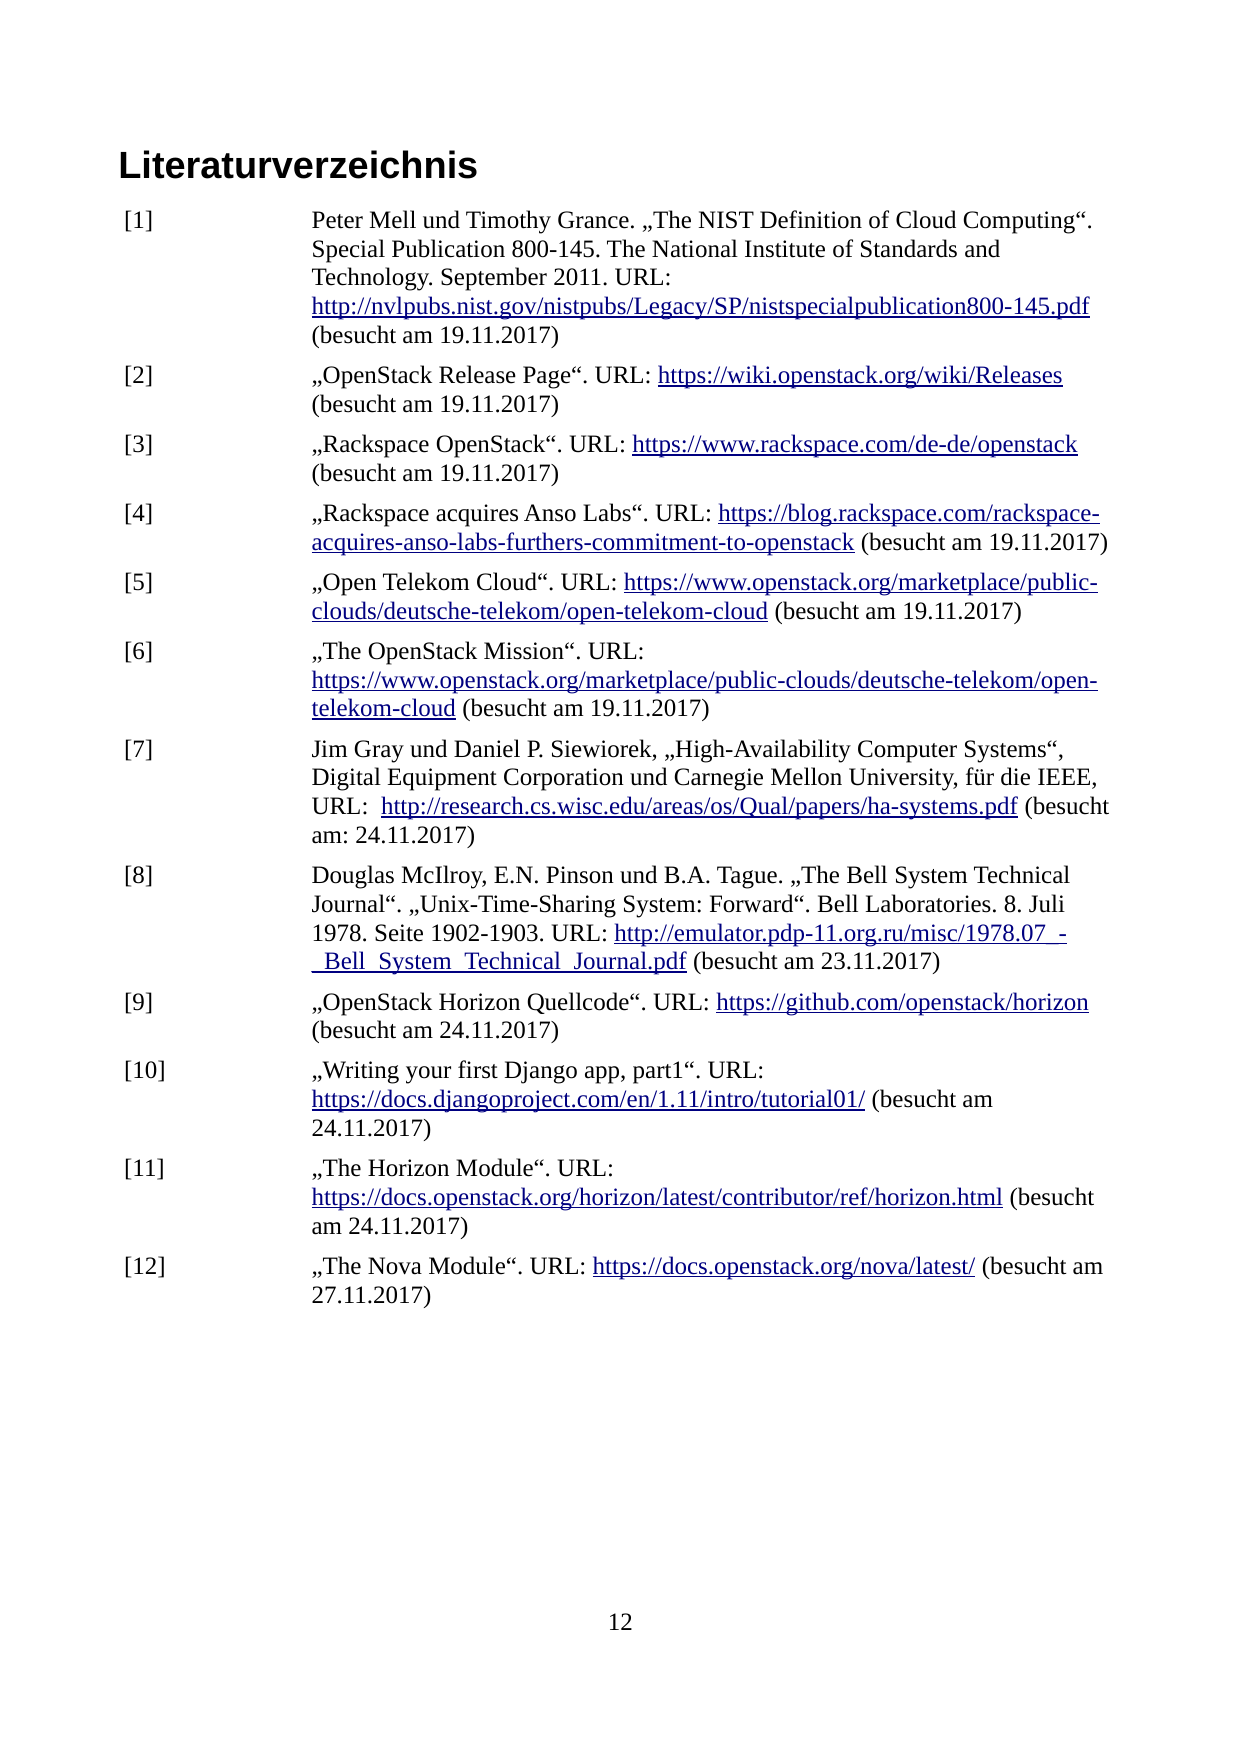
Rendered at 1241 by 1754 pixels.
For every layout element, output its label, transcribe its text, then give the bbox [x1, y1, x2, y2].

table_cell Jim Gray und Daniel P. Siewiorek, „High-Availability Computer Systems“, Digital Equipment Corporation und Carnegie Mellon University, für die IEEE, URL: http://research.cs.wisc.edu/areas/os/Qual/papers/ha-systems.pdf (besucht am: 24.11.2017) [306, 728, 1123, 854]
table_cell [4] [118, 493, 306, 561]
table_cell „The Horizon Module“. URL: https://docs.openstack.org/horizon/latest/contributor/ref/horizon.html (besucht am 24.11.2017) [306, 1148, 1123, 1245]
table_cell „Rackspace acquires Anso Labs“. URL: https://blog.rackspace.com/rackspace-acquires-anso-labs-furthers-commitment-to-openstack (besucht am 19.11.2017) [306, 493, 1123, 561]
table_cell „OpenStack Release Page“. URL: https://wiki.openstack.org/wiki/Releases (besucht am 19.11.2017) [306, 355, 1123, 423]
table_cell „The Nova Module“. URL: https://docs.openstack.org/nova/latest/ (besucht am 27.11.2017) [306, 1245, 1123, 1314]
table_cell [9] [118, 981, 306, 1050]
table_cell [5] [118, 561, 306, 630]
table_cell „Open Telekom Cloud“. URL: https://www.openstack.org/marketplace/public-clouds/deutsche-telekom/open-telekom-cloud (besucht am 19.11.2017) [306, 561, 1123, 630]
table_header [1] [118, 199, 306, 354]
table_cell Douglas McIlroy, E.N. Pinson und B.A. Tague. „The Bell System Technical Journal“. „Unix-Time-Sharing System: Forward“. Bell Laboratories. 8. Juli 1978. Seite 1902-1903. URL: http://emulator.pdp-11.org.ru/misc/1978.07_-_Bell_System_Technical_Journal.pdf (besucht am 23.11.2017) [306, 855, 1123, 981]
table_cell [12] [118, 1245, 306, 1314]
table_cell [2] [118, 355, 306, 423]
table_cell „The OpenStack Mission“. URL: https://www.openstack.org/marketplace/public-clouds/deutsche-telekom/open-telekom-cloud (besucht am 19.11.2017) [306, 630, 1123, 728]
table_cell [11] [118, 1148, 306, 1245]
table_cell [7] [118, 728, 306, 854]
table_cell „Rackspace OpenStack“. URL: https://www.rackspace.com/de-de/openstack (besucht am 19.11.2017) [306, 424, 1123, 492]
table_cell [8] [118, 855, 306, 981]
table_cell [10] [118, 1050, 306, 1148]
table_header Peter Mell und Timothy Grance. „The NIST Definition of Cloud Computing“. Special Publication 800-145. The National Institute of Standards and Technology. September 2011. URL: http://nvlpubs.nist.gov/nistpubs/Legacy/SP/nistspecialpublication800-145.pdf (besucht am 19.11.2017) [306, 199, 1123, 354]
subtitle Literaturverzeichnis [118, 143, 1122, 187]
table_cell „OpenStack Horizon Quellcode“. URL: https://github.com/openstack/horizon (besucht am 24.11.2017) [306, 981, 1123, 1050]
table_cell [6] [118, 630, 306, 728]
table_cell „Writing your first Django app, part1“. URL: https://docs.djangoproject.com/en/1.11/intro/tutorial01/ (besucht am 24.11.2017) [306, 1050, 1123, 1148]
table_cell [3] [118, 424, 306, 492]
